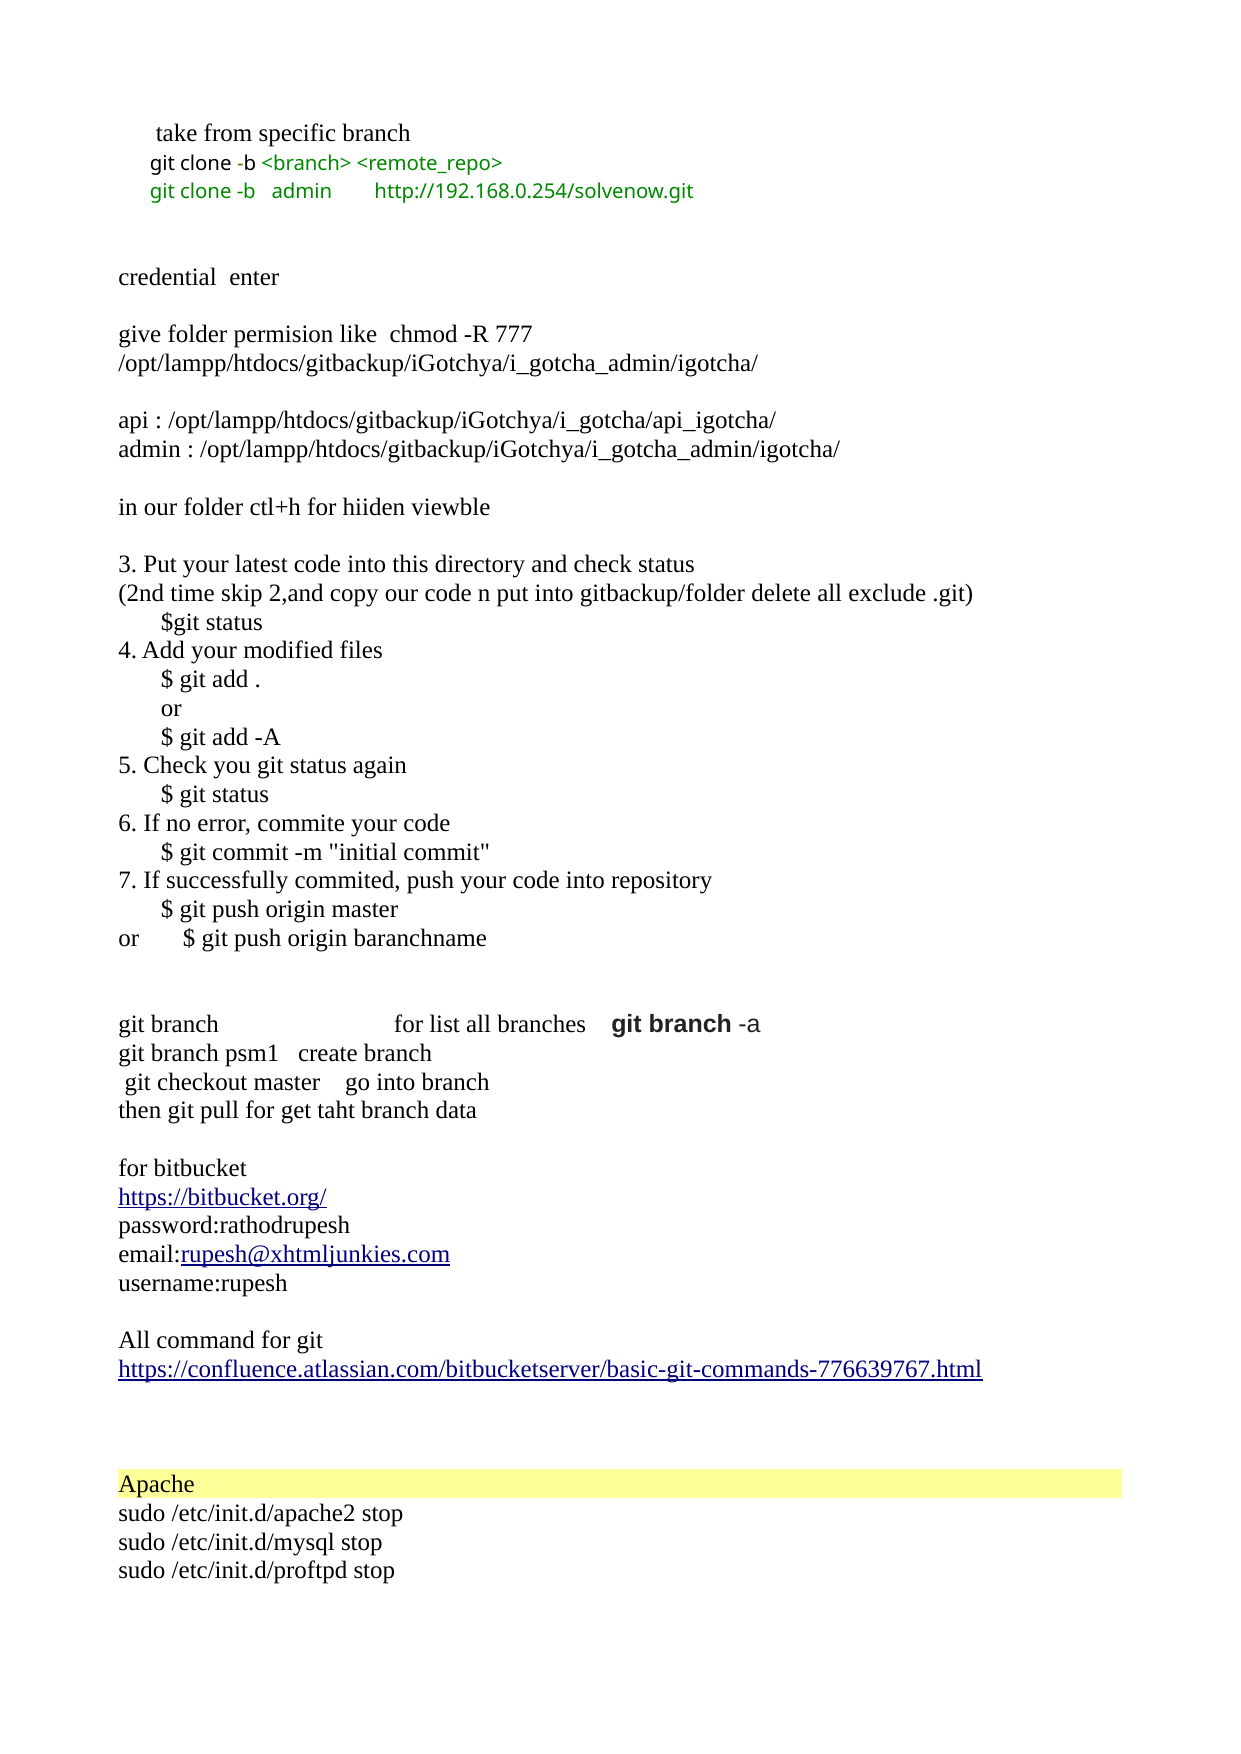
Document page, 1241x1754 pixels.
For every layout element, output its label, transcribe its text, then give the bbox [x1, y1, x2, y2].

text credential enter [118, 234, 1122, 291]
text All command for git [118, 1326, 1122, 1354]
text git branch for list all branches git branch -a [118, 981, 1122, 1038]
text or [118, 693, 1122, 722]
text for bitbucket [118, 1153, 1122, 1182]
text git branch psm1 create branch [118, 1038, 1122, 1067]
text 7. If successfully commited, push your code into repository [118, 866, 1122, 894]
text then git pull for get taht branch data [118, 1096, 1122, 1124]
text sudo /etc/init.d/proftpd stop [118, 1556, 1122, 1584]
text or $ git push origin baranchname [118, 923, 1122, 952]
text take from specific branch [118, 118, 1122, 147]
text https://bitbucket.org/ [118, 1182, 1122, 1211]
text 3. Put your latest code into this directory and check status [118, 549, 1122, 578]
text username:rupesh [118, 1268, 1122, 1297]
text (2nd time skip 2,and copy our code n put into gitbackup/folder delete all exclude .git) [118, 578, 1122, 607]
text email:rupesh@xhtmljunkies.com [118, 1239, 1122, 1268]
text give folder permision like chmod -R 777 /opt/lampp/htdocs/gitbackup/iGotchya/i_gotcha_admin/igotcha/ [118, 319, 1122, 377]
text $ git status [118, 779, 1122, 808]
text $ git push origin master [118, 894, 1122, 923]
text $ git commit -m "initial commit" [118, 837, 1122, 866]
text $git status [118, 607, 1122, 636]
text git checkout master go into branch [118, 1067, 1122, 1096]
text 4. Add your modified files [118, 636, 1122, 664]
text sudo /etc/init.d/mysql stop [118, 1527, 1122, 1556]
text 6. If no error, commite your code [118, 808, 1122, 837]
text api : /opt/lampp/htdocs/gitbackup/iGotchya/i_gotcha/api_igotcha/ [118, 406, 1122, 434]
text $ git add -A [118, 722, 1122, 751]
text 5. Check you git status again [118, 751, 1122, 779]
text Apache [118, 1469, 1122, 1498]
text https://confluence.atlassian.com/bitbucketserver/basic-git-commands-776639767.html [118, 1354, 1122, 1383]
text git clone -b admin http://192.168.0.254/solvenow.git [118, 176, 1122, 205]
text $ git add . [118, 664, 1122, 693]
text in our folder ctl+h for hiiden viewble [118, 492, 1122, 521]
text password:rathodrupesh [118, 1211, 1122, 1239]
text admin : /opt/lampp/htdocs/gitbackup/iGotchya/i_gotcha_admin/igotcha/ [118, 434, 1122, 463]
text git clone -b <branch> <remote_repo> [118, 147, 1122, 176]
text sudo /etc/init.d/apache2 stop [118, 1498, 1122, 1527]
